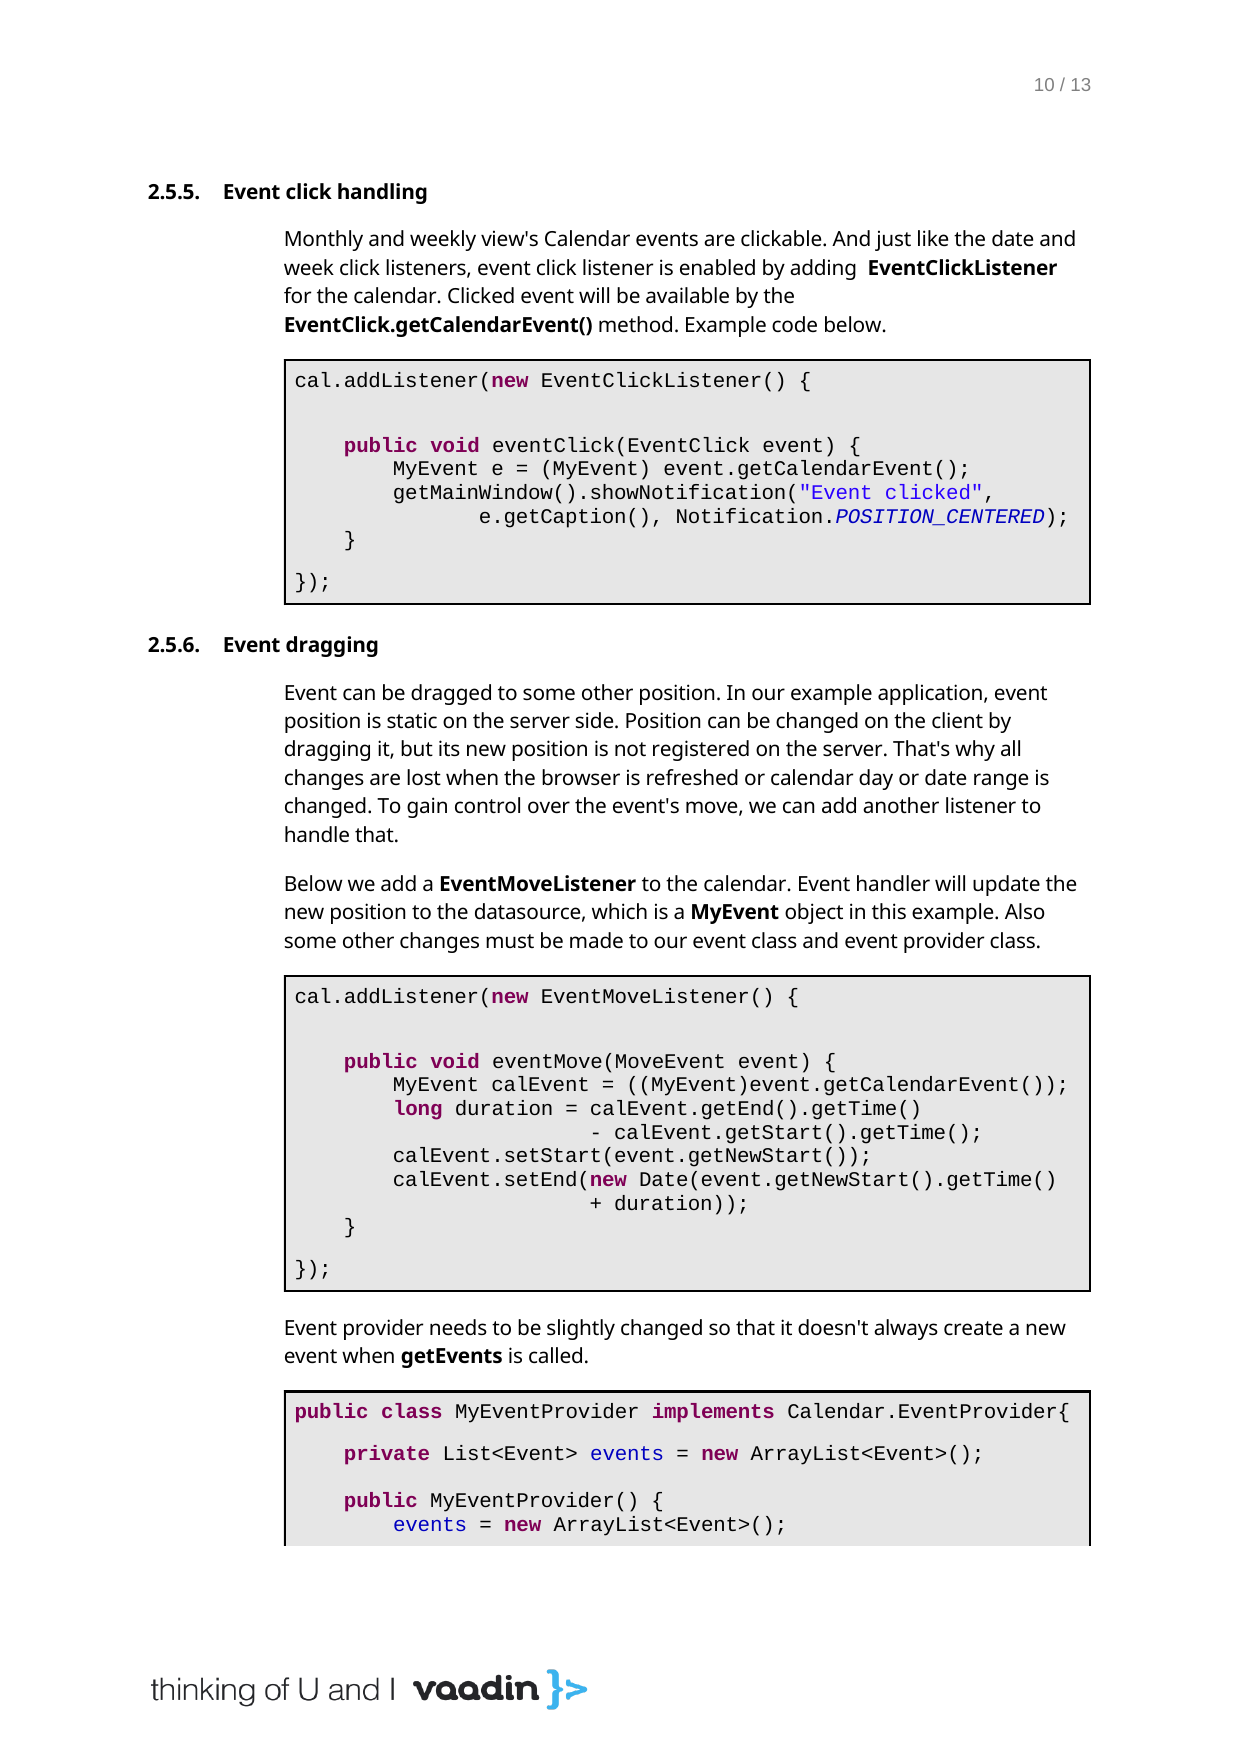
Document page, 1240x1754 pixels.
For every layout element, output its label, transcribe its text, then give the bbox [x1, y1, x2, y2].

text cal.addListener(new EventClickListener() { [286, 361, 1089, 402]
text events = new ArrayList<Event>(); [286, 1513, 1089, 1546]
text }); [286, 1249, 1089, 1290]
text public MyEventProvider() { [286, 1490, 1089, 1513]
text cal.addListener(new EventMoveListener() { [286, 977, 1089, 1018]
text + duration)); [286, 1193, 1089, 1216]
text MyEvent calEvent = ((MyEvent)event.getCalendarEvent()); [286, 1074, 1089, 1098]
text MyEvent e = (MyEvent) event.getCalendarEvent(); [286, 458, 1089, 482]
picture [150, 1665, 590, 1712]
text } [286, 1216, 1089, 1249]
text Monthly and weekly view's Calendar events are clickable. And just like the date and week click listeners, event click listener is enabled by adding EventClickListener for the calendar. Clicked event will be available by the EventClick.getCalendarEvent() method. Example code below. [283, 224, 1091, 338]
text public class MyEventProvider implements Calendar.EventProvider{ [286, 1393, 1089, 1434]
text calEvent.setEnd(new Date(event.getNewStart().getTime() [286, 1169, 1089, 1193]
text }); [286, 562, 1089, 603]
text public void eventClick(EventClick event) { [286, 435, 1089, 458]
text long duration = calEvent.getEnd().getTime() [286, 1098, 1089, 1122]
subtitle Event click handling [148, 177, 1091, 206]
text e.getCaption(), Notification.POSITION_CENTERED); [286, 506, 1089, 529]
text public void eventMove(MoveEvent event) { [286, 1051, 1089, 1074]
subtitle Event dragging [148, 630, 1091, 659]
text Event can be dragged to some other position. In our example application, event position is static on the server side. Position can be changed on the client by dragging it, but its new position is not registered on the server. That's why all changes are lost when the browser is refreshed or calendar day or date range is changed. To gain control over the event's move, we can add another listener to handle that. [283, 678, 1091, 848]
text private List<Event> events = new ArrayList<Event>(); [286, 1434, 1089, 1466]
text Below we add a EventMoveListener to the calendar. Event handler will update the new position to the datasource, which is a MyEvent object in this example. Also some other changes must be made to our event class and event provider class. [283, 869, 1091, 954]
text - calEvent.getStart().getTime(); [286, 1122, 1089, 1145]
text Event provider needs to be slightly changed so that it doesn't always create a new event when getEvents is called. [283, 1313, 1091, 1370]
text getMainWindow().showNotification("Event clicked", [286, 482, 1089, 506]
text } [286, 529, 1089, 562]
text calEvent.setStart(event.getNewStart()); [286, 1145, 1089, 1169]
